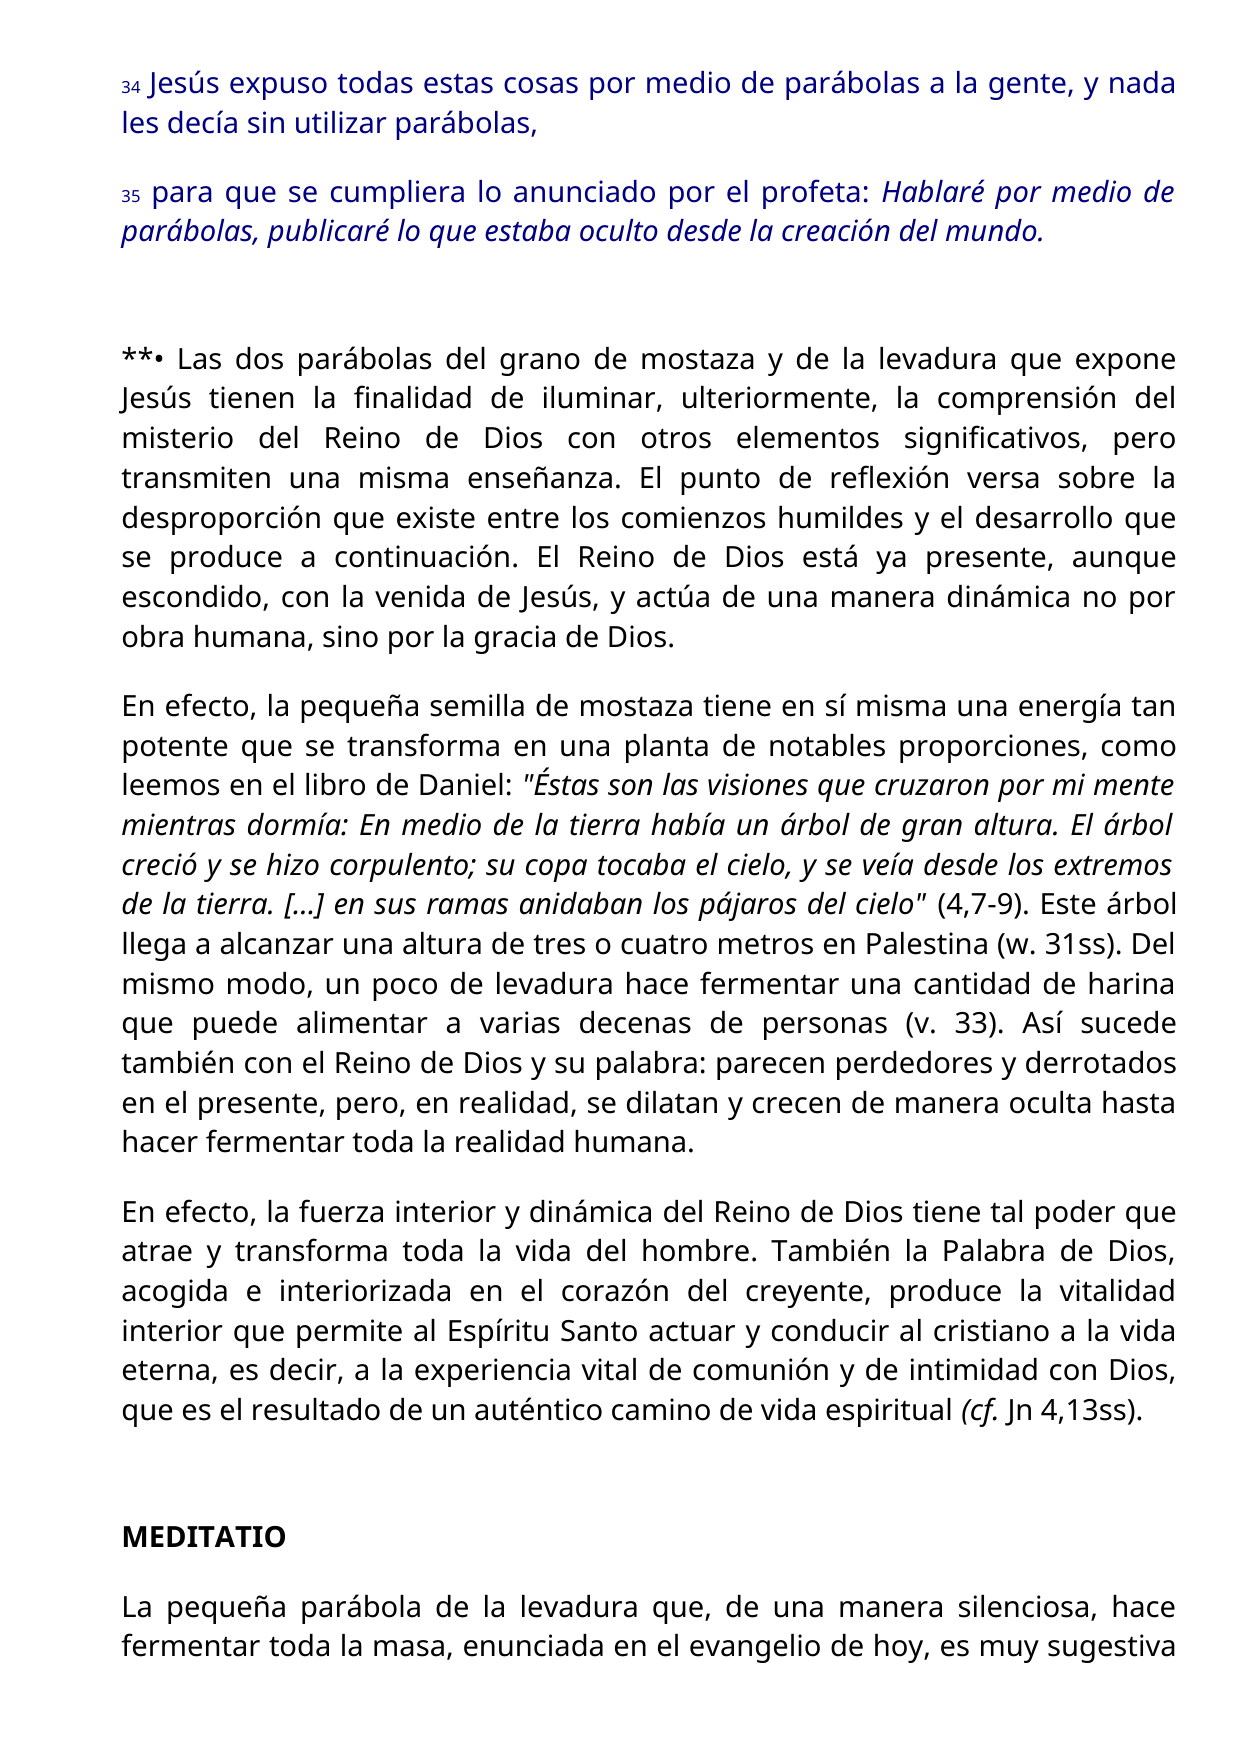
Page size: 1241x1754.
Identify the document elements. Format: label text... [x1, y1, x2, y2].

table_header 34 Jesús expuso todas estas cosas por medio de parábolas a la gente, y nada les decía sin utilizar parábolas, 35 para que se cumpliera lo anunciado por el profeta: Hablaré por medio de parábolas, publicaré lo que estaba oculto desde la creación del mundo. **• Las dos parábolas del grano de mostaza y de la levadura que expone Jesús tienen la finalidad de iluminar, ulteriormente, la comprensión del misterio del Reino de Dios con otros elementos significativos, pero transmiten una misma enseñanza. El punto de reflexión versa sobre la desproporción que existe entre los comienzos humildes y el desarrollo que se produce a continuación. El Reino de Dios está ya presente, aunque escondido, con la venida de Jesús, y actúa de una manera dinámica no por obra humana, sino por la gracia de Dios. En efecto, la pequeña semilla de mostaza tiene en sí misma una energía tan potente que se transforma en una planta de notables proporciones, como leemos en el libro de Daniel: "Éstas son las visiones que cruzaron por mi mente mientras dormía: En medio de la tierra había un árbol de gran altura. El árbol creció y se hizo corpulento; su copa tocaba el cielo, y se veía desde los extremos de la tierra. [...] en sus ramas anidaban los pájaros del cielo" (4,7-9). Este árbol llega a alcanzar una altura de tres o cuatro metros en Palestina (w. 31ss). Del mismo modo, un poco de levadura hace fermentar una cantidad de harina que puede alimentar a varias decenas de personas (v. 33). Así sucede también con el Reino de Dios y su palabra: parecen perdedores y derrotados en el presente, pero, en realidad, se dilatan y crecen de manera oculta hasta hacer fermentar toda la realidad humana. En efecto, la fuerza interior y dinámica del Reino de Dios tiene tal poder que atrae y transforma toda la vida del hombre. También la Palabra de Dios, acogida e interiorizada en el corazón del creyente, produce la vitalidad interior que permite al Espíritu Santo actuar y conducir al cristiano a la vida eterna, es decir, a la experiencia vital de comunión y de intimidad con Dios, que es el resultado de un auténtico camino de vida espiritual (cf. Jn 4,13ss). MEDITATIO La pequeña parábola de la levadura que, de una manera silenciosa, hace fermentar toda la masa, enunciada en el evangelio de hoy, es muy sugestiva [118, 59, 1181, 1668]
